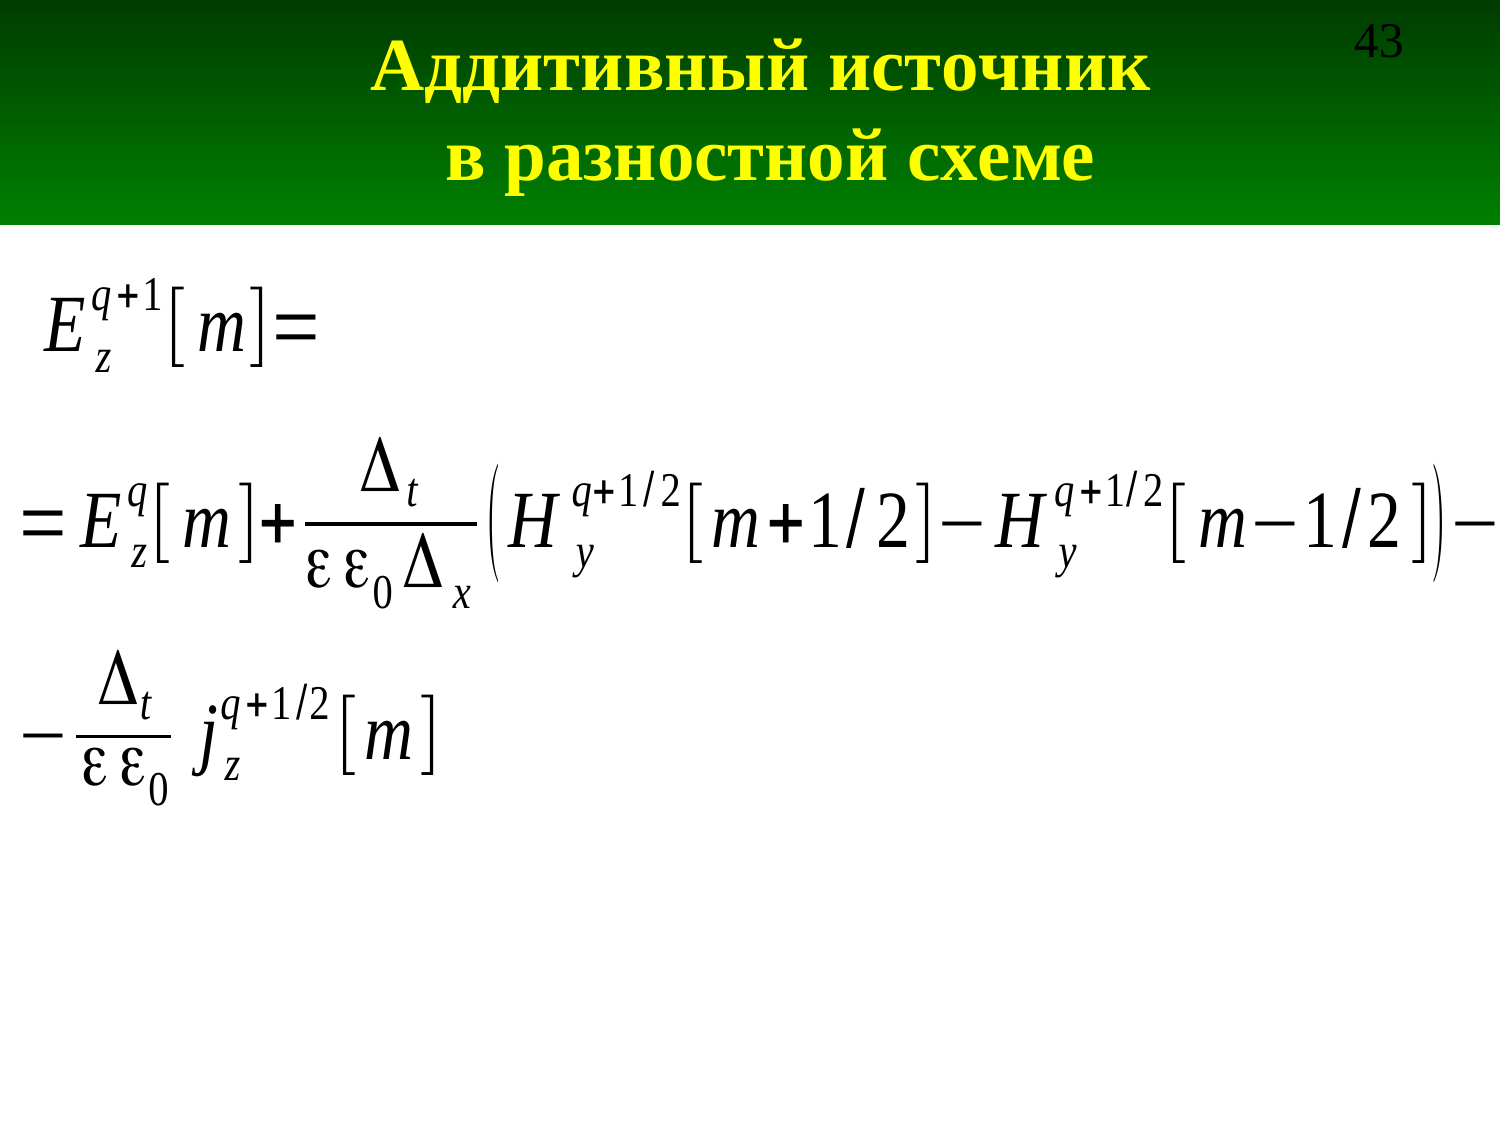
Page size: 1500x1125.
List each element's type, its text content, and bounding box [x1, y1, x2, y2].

chart [0, 643, 454, 817]
chart [0, 430, 1500, 621]
chart [23, 265, 341, 381]
title Аддитивный источник в разностной схеме [100, 7, 1441, 204]
